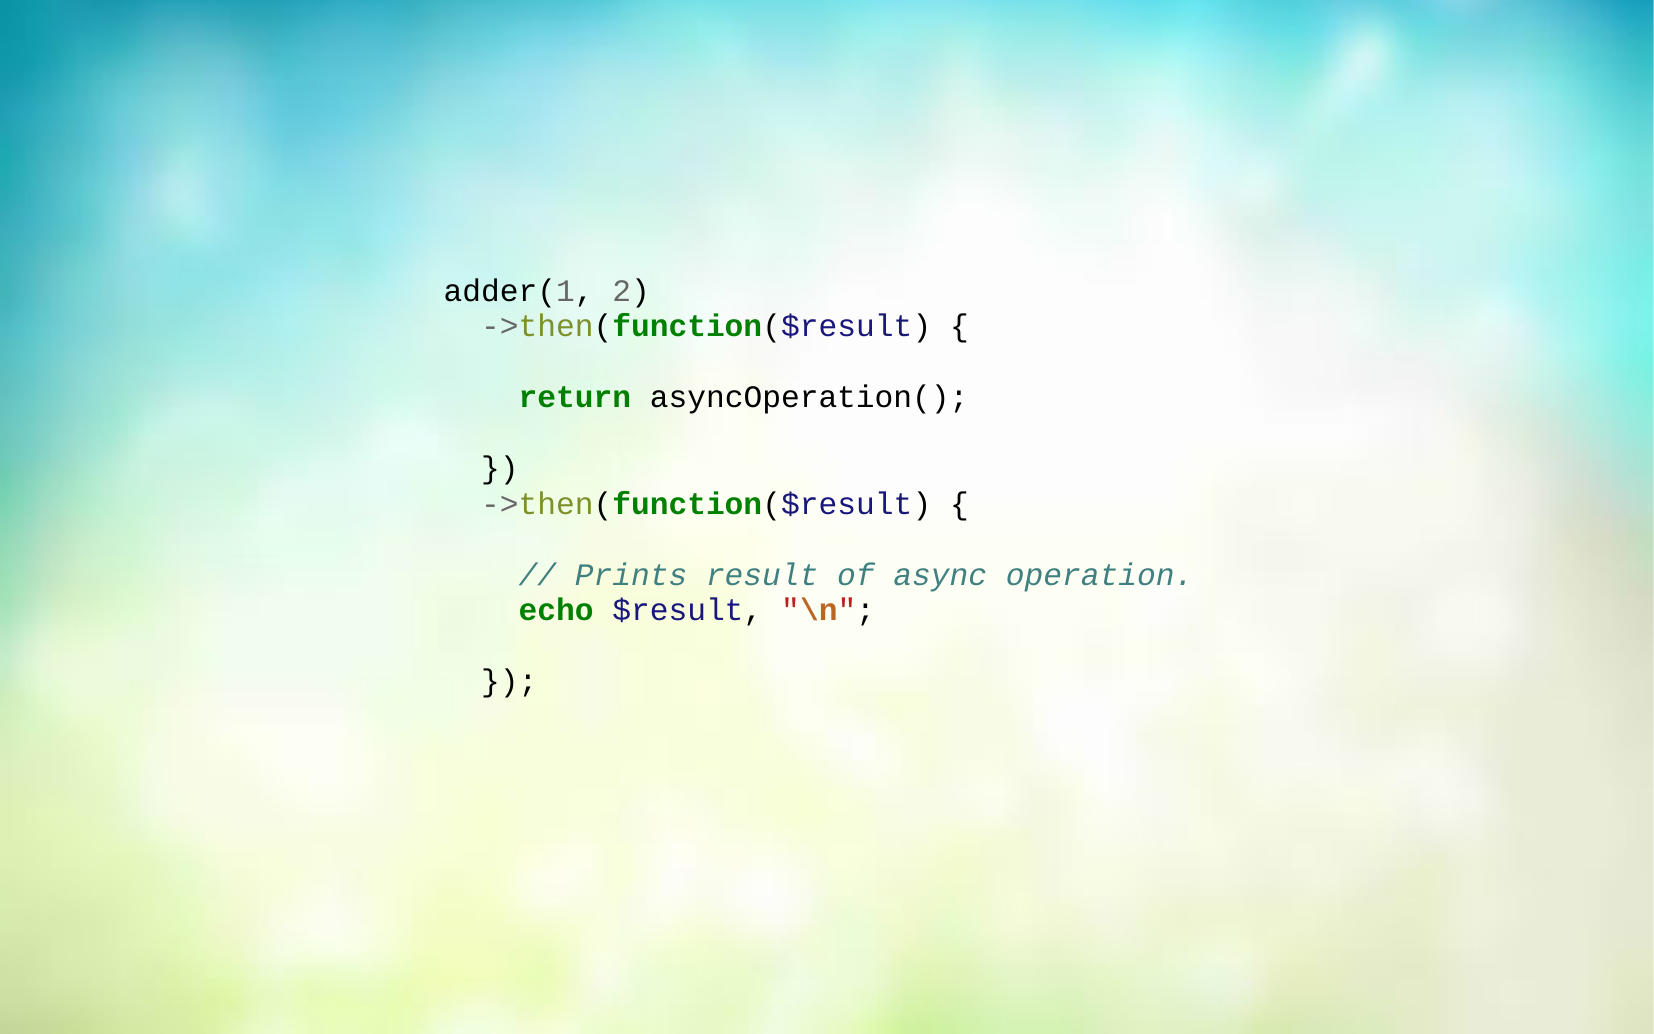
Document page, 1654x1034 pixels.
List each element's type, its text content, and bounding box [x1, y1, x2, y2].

picture [0, 0, 1654, 1034]
text_box adder(1, 2) ->then(function($result) { return asyncOperation(); }) ->then(function($result) { // Prints result of async operation. echo $result, "\n"; }); [428, 268, 1225, 766]
